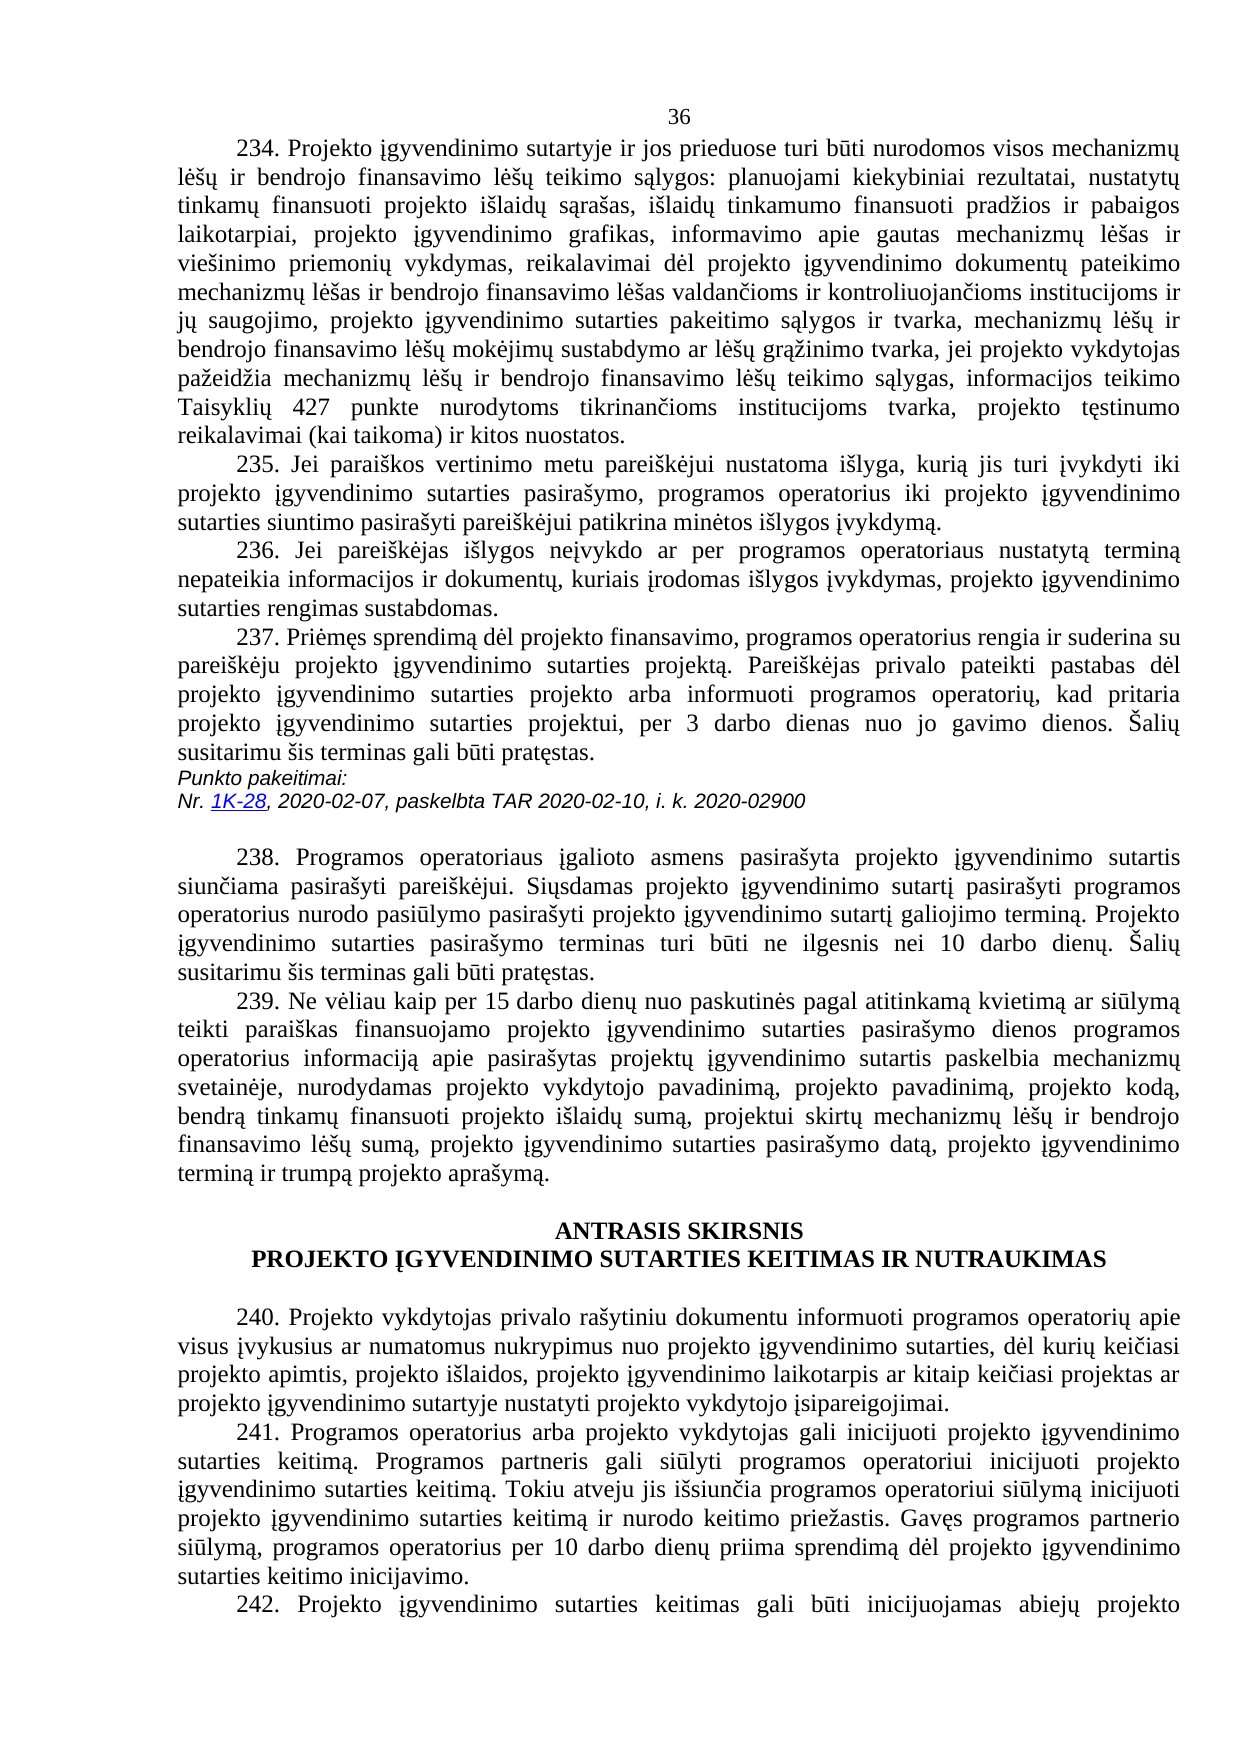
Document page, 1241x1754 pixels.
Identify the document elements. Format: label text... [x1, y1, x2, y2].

text 242. Projekto įgyvendinimo sutarties keitimas gali būti inicijuojamas abiejų projekto [177, 1589, 1181, 1618]
text 241. Programos operatorius arba projekto vykdytojas gali inicijuoti projekto įgyvendinimo sutarties keitimą. Programos partneris gali siūlyti programos operatoriui inicijuoti projekto įgyvendinimo sutarties keitimą. Tokiu atveju jis išsiunčia programos operatoriui siūlymą inicijuoti projekto įgyvendinimo sutarties keitimą ir nurodo keitimo priežastis. Gavęs programos partnerio siūlymą, programos operatorius per 10 darbo dienų priima sprendimą dėl projekto įgyvendinimo sutarties keitimo inicijavimo. [177, 1417, 1181, 1589]
text Projekto ĮGYVENDINIMO sutarties keitimas ir nutraukimas [177, 1244, 1181, 1273]
text 238. Programos operatoriaus įgalioto asmens pasirašyta projekto įgyvendinimo sutartis siunčiama pasirašyti pareiškėjui. Siųsdamas projekto įgyvendinimo sutartį pasirašyti programos operatorius nurodo pasiūlymo pasirašyti projekto įgyvendinimo sutartį galiojimo terminą. Projekto įgyvendinimo sutarties pasirašymo terminas turi būti ne ilgesnis nei 10 darbo dienų. Šalių susitarimu šis terminas gali būti pratęstas. [177, 842, 1181, 986]
text 234. Projekto įgyvendinimo sutartyje ir jos prieduose turi būti nurodomos visos mechanizmų lėšų ir bendrojo finansavimo lėšų teikimo sąlygos: planuojami kiekybiniai rezultatai, nustatytų tinkamų finansuoti projekto išlaidų sąrašas, išlaidų tinkamumo finansuoti pradžios ir pabaigos laikotarpiai, projekto įgyvendinimo grafikas, informavimo apie gautas mechanizmų lėšas ir viešinimo priemonių vykdymas, reikalavimai dėl projekto įgyvendinimo dokumentų pateikimo mechanizmų lėšas ir bendrojo finansavimo lėšas valdančioms ir kontroliuojančioms institucijoms ir jų saugojimo, projekto įgyvendinimo sutarties pakeitimo sąlygos ir tvarka, mechanizmų lėšų ir bendrojo finansavimo lėšų mokėjimų sustabdymo ar lėšų grąžinimo tvarka, jei projekto vykdytojas pažeidžia mechanizmų lėšų ir bendrojo finansavimo lėšų teikimo sąlygas, informacijos teikimo Taisyklių 427 punkte nurodytoms tikrinančioms institucijoms tvarka, projekto tęstinumo reikalavimai (kai taikoma) ir kitos nuostatos. [177, 133, 1181, 449]
text Punkto pakeitimai: [177, 765, 1181, 789]
text 236. Jei pareiškėjas išlygos neįvykdo ar per programos operatoriaus nustatytą terminą nepateikia informacijos ir dokumentų, kuriais įrodomas išlygos įvykdymas, projekto įgyvendinimo sutarties rengimas sustabdomas. [177, 535, 1181, 622]
text 239. Ne vėliau kaip per 15 darbo dienų nuo paskutinės pagal atitinkamą kvietimą ar siūlymą teikti paraiškas finansuojamo projekto įgyvendinimo sutarties pasirašymo dienos programos operatorius informaciją apie pasirašytas projektų įgyvendinimo sutartis paskelbia mechanizmų svetainėje, nurodydamas projekto vykdytojo pavadinimą, projekto pavadinimą, projekto kodą, bendrą tinkamų finansuoti projekto išlaidų sumą, projektui skirtų mechanizmų lėšų ir bendrojo finansavimo lėšų sumą, projekto įgyvendinimo sutarties pasirašymo datą, projekto įgyvendinimo terminą ir trumpą projekto aprašymą. [177, 986, 1181, 1187]
text ANTRASIS SKIRSNIS [177, 1216, 1181, 1244]
text 237. Priėmęs sprendimą dėl projekto finansavimo, programos operatorius rengia ir suderina su pareiškėju projekto įgyvendinimo sutarties projektą. Pareiškėjas privalo pateikti pastabas dėl projekto įgyvendinimo sutarties projekto arba informuoti programos operatorių, kad pritaria projekto įgyvendinimo sutarties projektui, per 3 darbo dienas nuo jo gavimo dienos. Šalių susitarimu šis terminas gali būti pratęstas. [177, 622, 1181, 765]
text 240. Projekto vykdytojas privalo rašytiniu dokumentu informuoti programos operatorių apie visus įvykusius ar numatomus nukrypimus nuo projekto įgyvendinimo sutarties, dėl kurių keičiasi projekto apimtis, projekto išlaidos, projekto įgyvendinimo laikotarpis ar kitaip keičiasi projektas ar projekto įgyvendinimo sutartyje nustatyti projekto vykdytojo įsipareigojimai. [177, 1302, 1181, 1417]
text Nr. 1K-28, 2020-02-07, paskelbta TAR 2020-02-10, i. k. 2020-02900 [177, 789, 1181, 813]
text 235. Jei paraiškos vertinimo metu pareiškėjui nustatoma išlyga, kurią jis turi įvykdyti iki projekto įgyvendinimo sutarties pasirašymo, programos operatorius iki projekto įgyvendinimo sutarties siuntimo pasirašyti pareiškėjui patikrina minėtos išlygos įvykdymą. [177, 449, 1181, 535]
